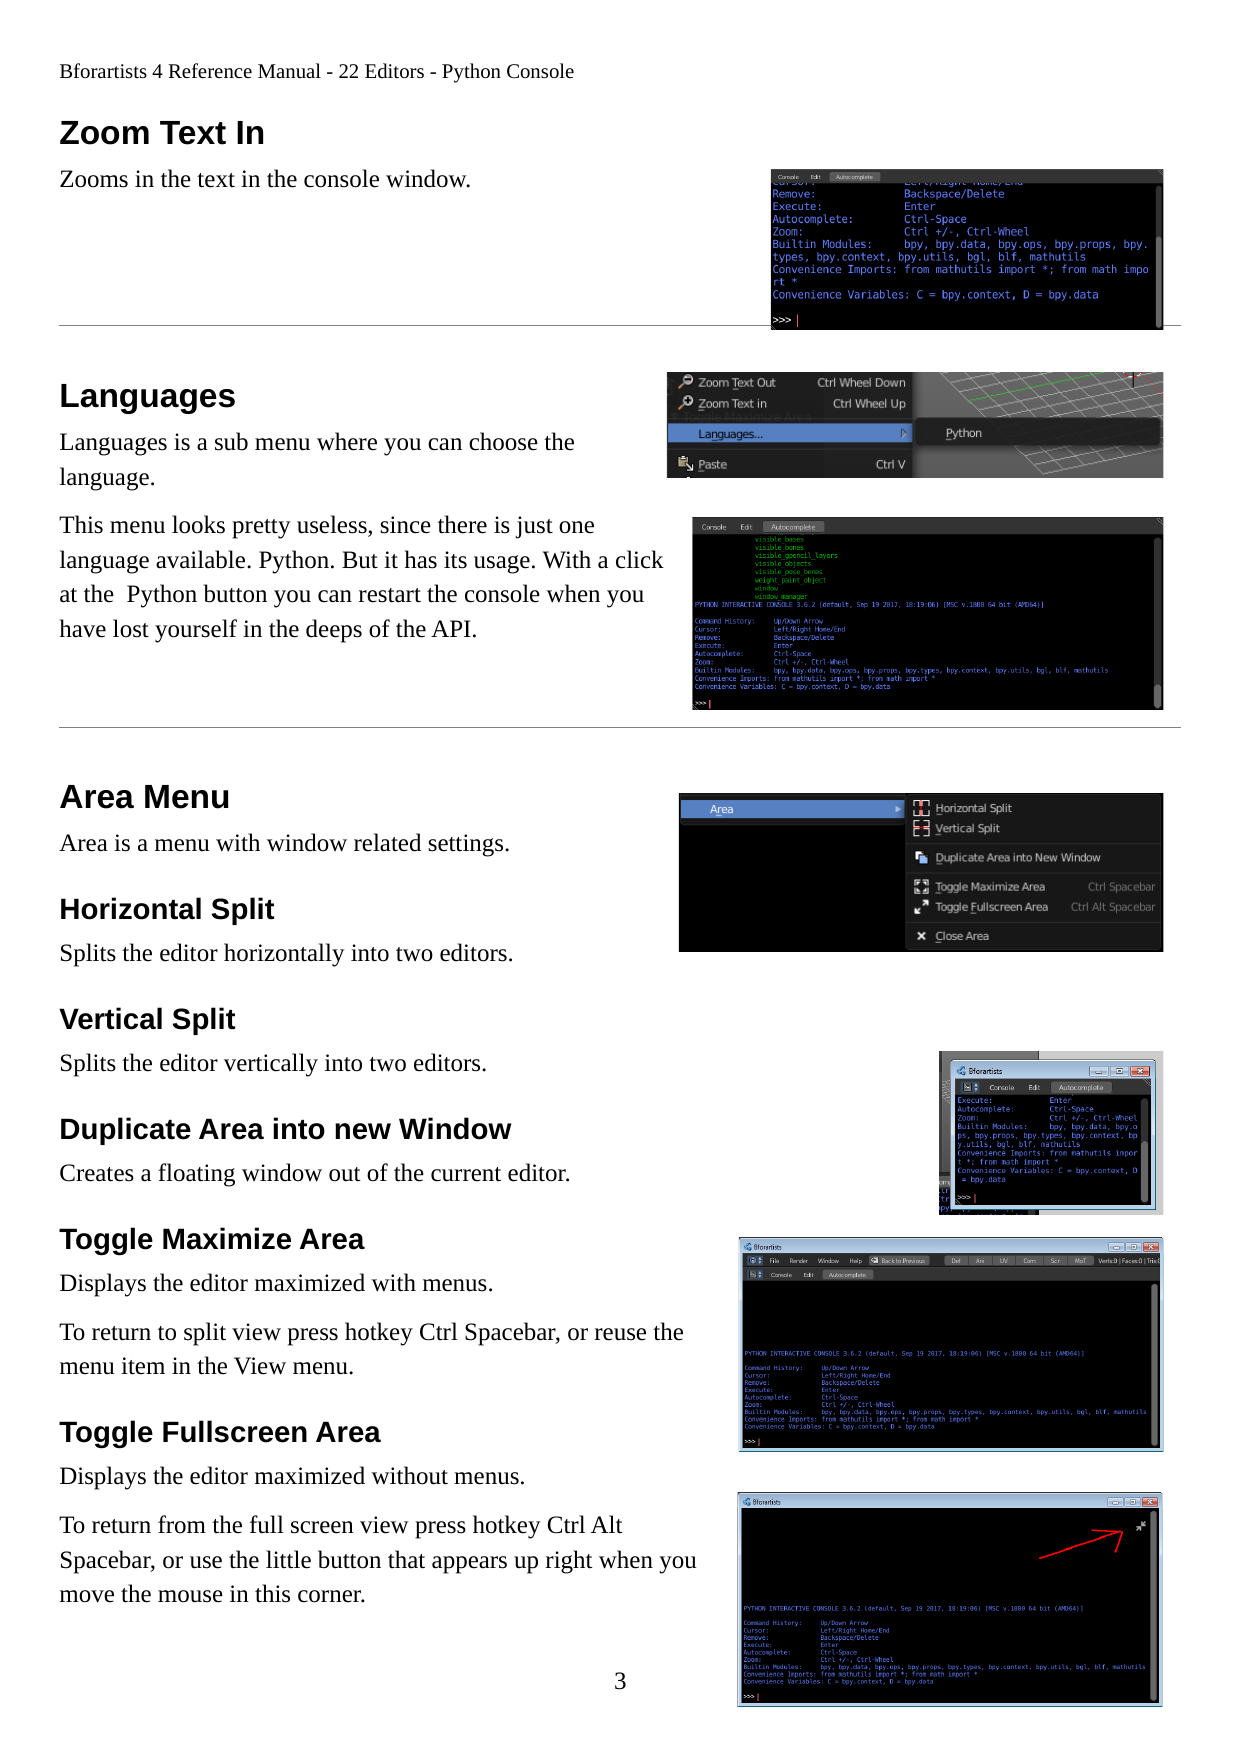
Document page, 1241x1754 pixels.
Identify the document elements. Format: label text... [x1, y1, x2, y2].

text This menu looks pretty useless, since there is just one language available. Python. But it has its usage. With a click at the Python button you can restart the console when you have lost yourself in the deeps of the API. [59, 511, 1181, 643]
picture [666, 372, 1164, 478]
picture [770, 169, 1164, 330]
subtitle Toggle Fullscreen Area [59, 1415, 738, 1449]
text Languages is a sub menu where you can choose the language. [59, 427, 1181, 490]
text Creates a floating window out of the current editor. [59, 1158, 939, 1187]
text Displays the editor maximized with menus. [59, 1268, 738, 1297]
subtitle [1164, 1415, 1181, 1449]
subtitle Languages [59, 376, 666, 414]
picture [737, 1492, 1163, 1707]
subtitle Area Menu [59, 777, 1181, 816]
picture [678, 793, 1164, 952]
text To return from the full screen view press hotkey Ctrl Alt Spacebar, or use the little button that appears up right when you move the mouse in this corner. [59, 1510, 737, 1608]
text Splits the editor horizontally into two editors. [59, 938, 1181, 967]
subtitle [1164, 376, 1181, 414]
picture [692, 517, 1164, 710]
picture [939, 1051, 1164, 1215]
subtitle Horizontal Split [59, 892, 678, 926]
subtitle Zoom Text In [59, 113, 1181, 151]
picture [738, 1237, 1164, 1452]
text Splits the editor vertically into two editors. [59, 1048, 1181, 1077]
text Zooms in the text in the console window. [59, 164, 1181, 192]
subtitle Vertical Split [59, 1002, 1181, 1036]
text To return to split view press hotkey Ctrl Spacebar, or reuse the menu item in the View menu. [59, 1317, 738, 1380]
subtitle Toggle Maximize Area [59, 1222, 1181, 1255]
text Displays the editor maximized without menus. [59, 1461, 1181, 1490]
subtitle [1164, 892, 1181, 926]
text Area is a menu with window related settings. [59, 828, 678, 857]
subtitle Duplicate Area into new Window [59, 1112, 939, 1146]
